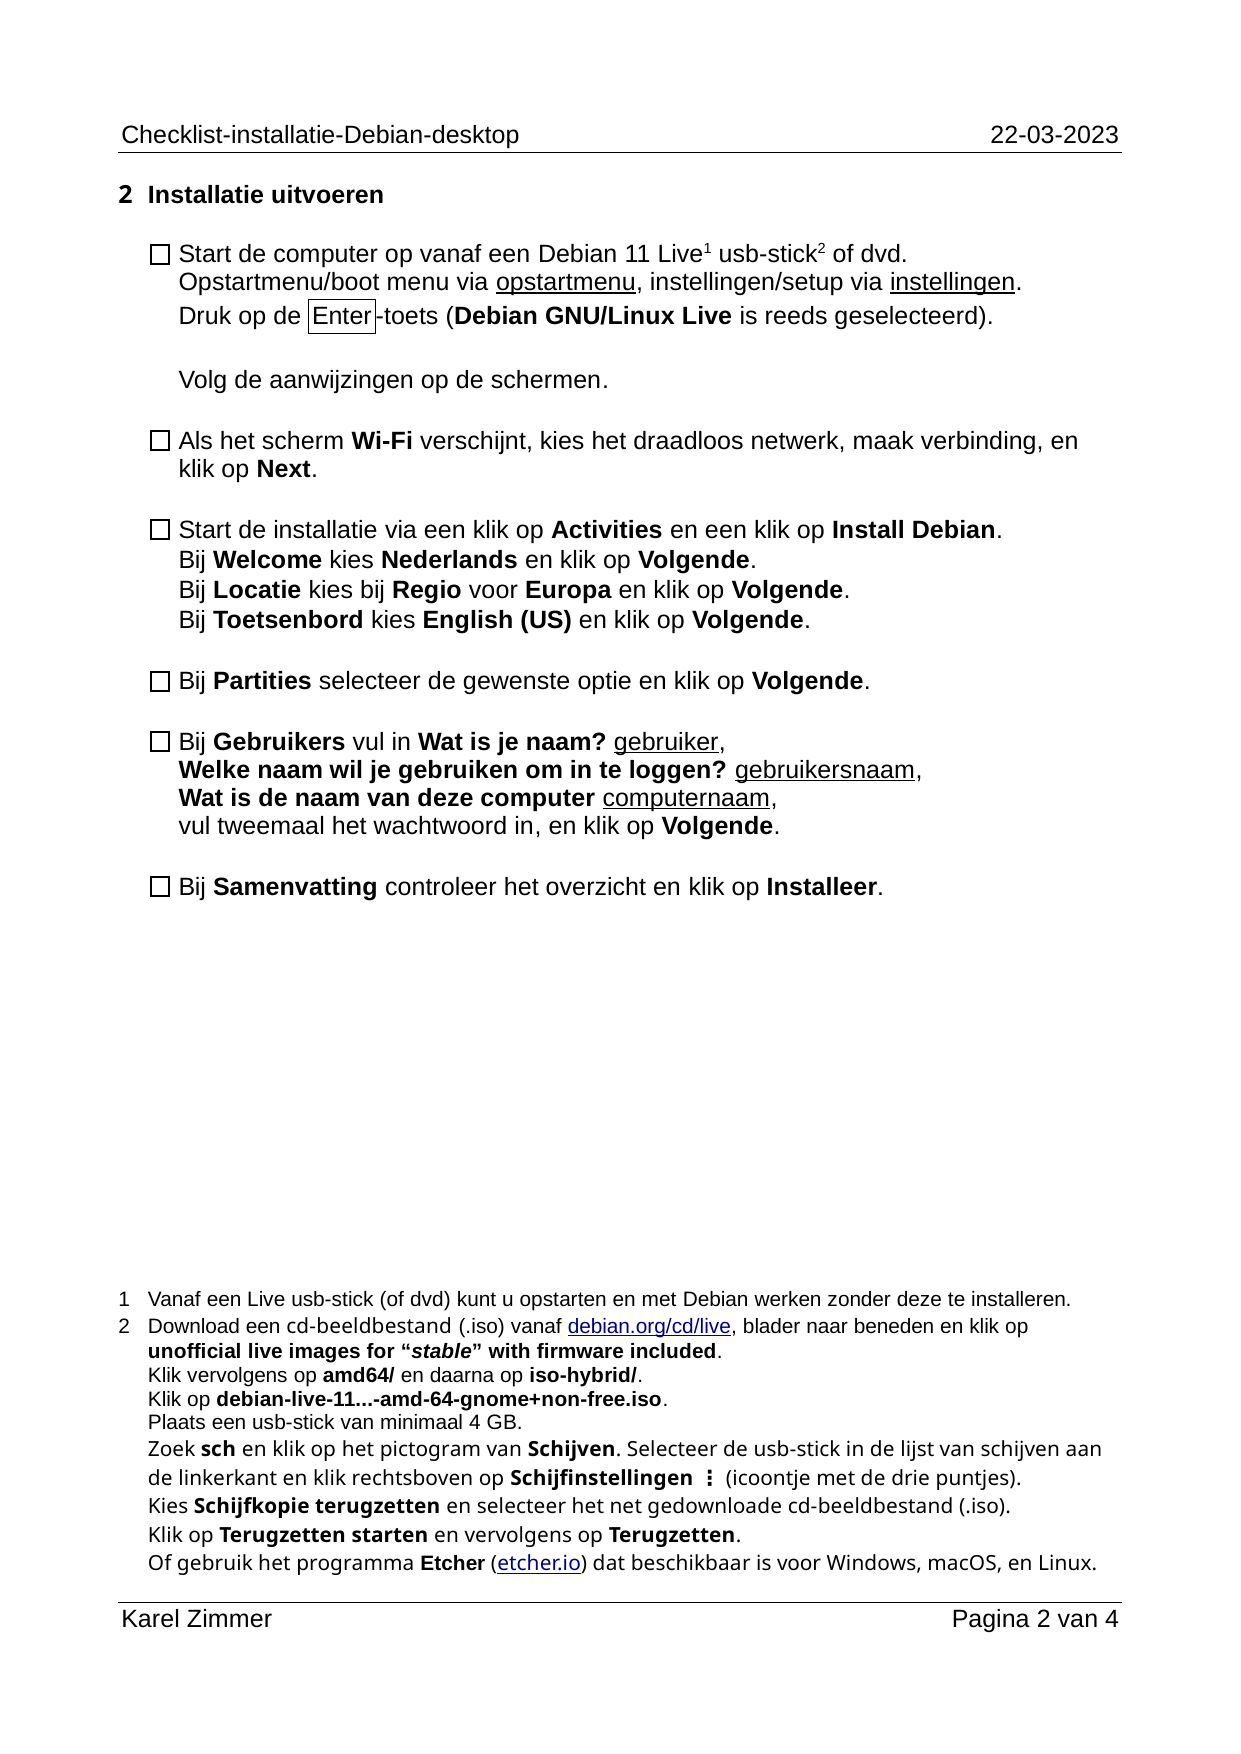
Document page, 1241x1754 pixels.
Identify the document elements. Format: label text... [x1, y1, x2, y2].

table_cell Druk op de Enter-toets (Debian GNU/Linux Live is reeds geselecteerd). [177, 298, 1121, 335]
table_cell [141, 871, 177, 902]
table_header Start de computer op vanaf een Debian 11 Live usb-stick of dvd. Opstartmenu/boot menu via opstartmenu, instellingen/setup via instellingen. [177, 239, 1121, 297]
table_cell [141, 365, 177, 395]
list Installatie uitvoeren [118, 177, 1122, 211]
table_header [141, 239, 177, 297]
table_cell [141, 514, 177, 545]
table_cell Als het scherm Wi-Fi verschijnt, kies het draadloos netwerk, maak verbinding, en klik op Next. [177, 426, 1121, 484]
table_cell Bij Locatie kies bij Regio voor Europa en klik op Volgende. [177, 575, 1121, 605]
table_cell [177, 395, 1121, 426]
table_cell [141, 484, 177, 514]
table_cell [177, 484, 1121, 514]
table_cell Bij Partities selecteer de gewenste optie en klik op Volgende. [177, 666, 1121, 696]
table_cell [141, 395, 177, 426]
table_cell [141, 426, 177, 484]
table_cell [141, 545, 177, 575]
table_cell [141, 605, 177, 636]
table_cell Start de installatie via een klik op Activities en een klik op Install Debian. [177, 514, 1121, 545]
table_cell [177, 841, 1121, 871]
table_cell Bij Samenvatting controleer het overzicht en klik op Installeer. [177, 871, 1121, 902]
table_cell [141, 696, 177, 727]
table_cell [141, 298, 177, 335]
table_cell Bij Gebruikers vul in Wat is je naam? gebruiker, Welke naam wil je gebruiken om in te loggen? gebruikersnaam, Wat is de naam van deze computer computernaam, vul tweemaal het wachtwoord in, en klik op Volgende. [177, 727, 1121, 841]
table_cell [141, 636, 177, 666]
table_cell [177, 696, 1121, 727]
table_cell [141, 666, 177, 696]
table_cell [177, 636, 1121, 666]
table_cell [177, 335, 1121, 365]
table_cell [141, 575, 177, 605]
table_cell [141, 727, 177, 841]
table_cell [141, 335, 177, 365]
table_cell Bij Welcome kies Nederlands en klik op Volgende. [177, 545, 1121, 575]
table_cell Volg de aanwijzingen op de schermen. [177, 365, 1121, 395]
table_cell Bij Toetsenbord kies English (US) en klik op Volgende. [177, 605, 1121, 636]
table_cell [141, 841, 177, 871]
